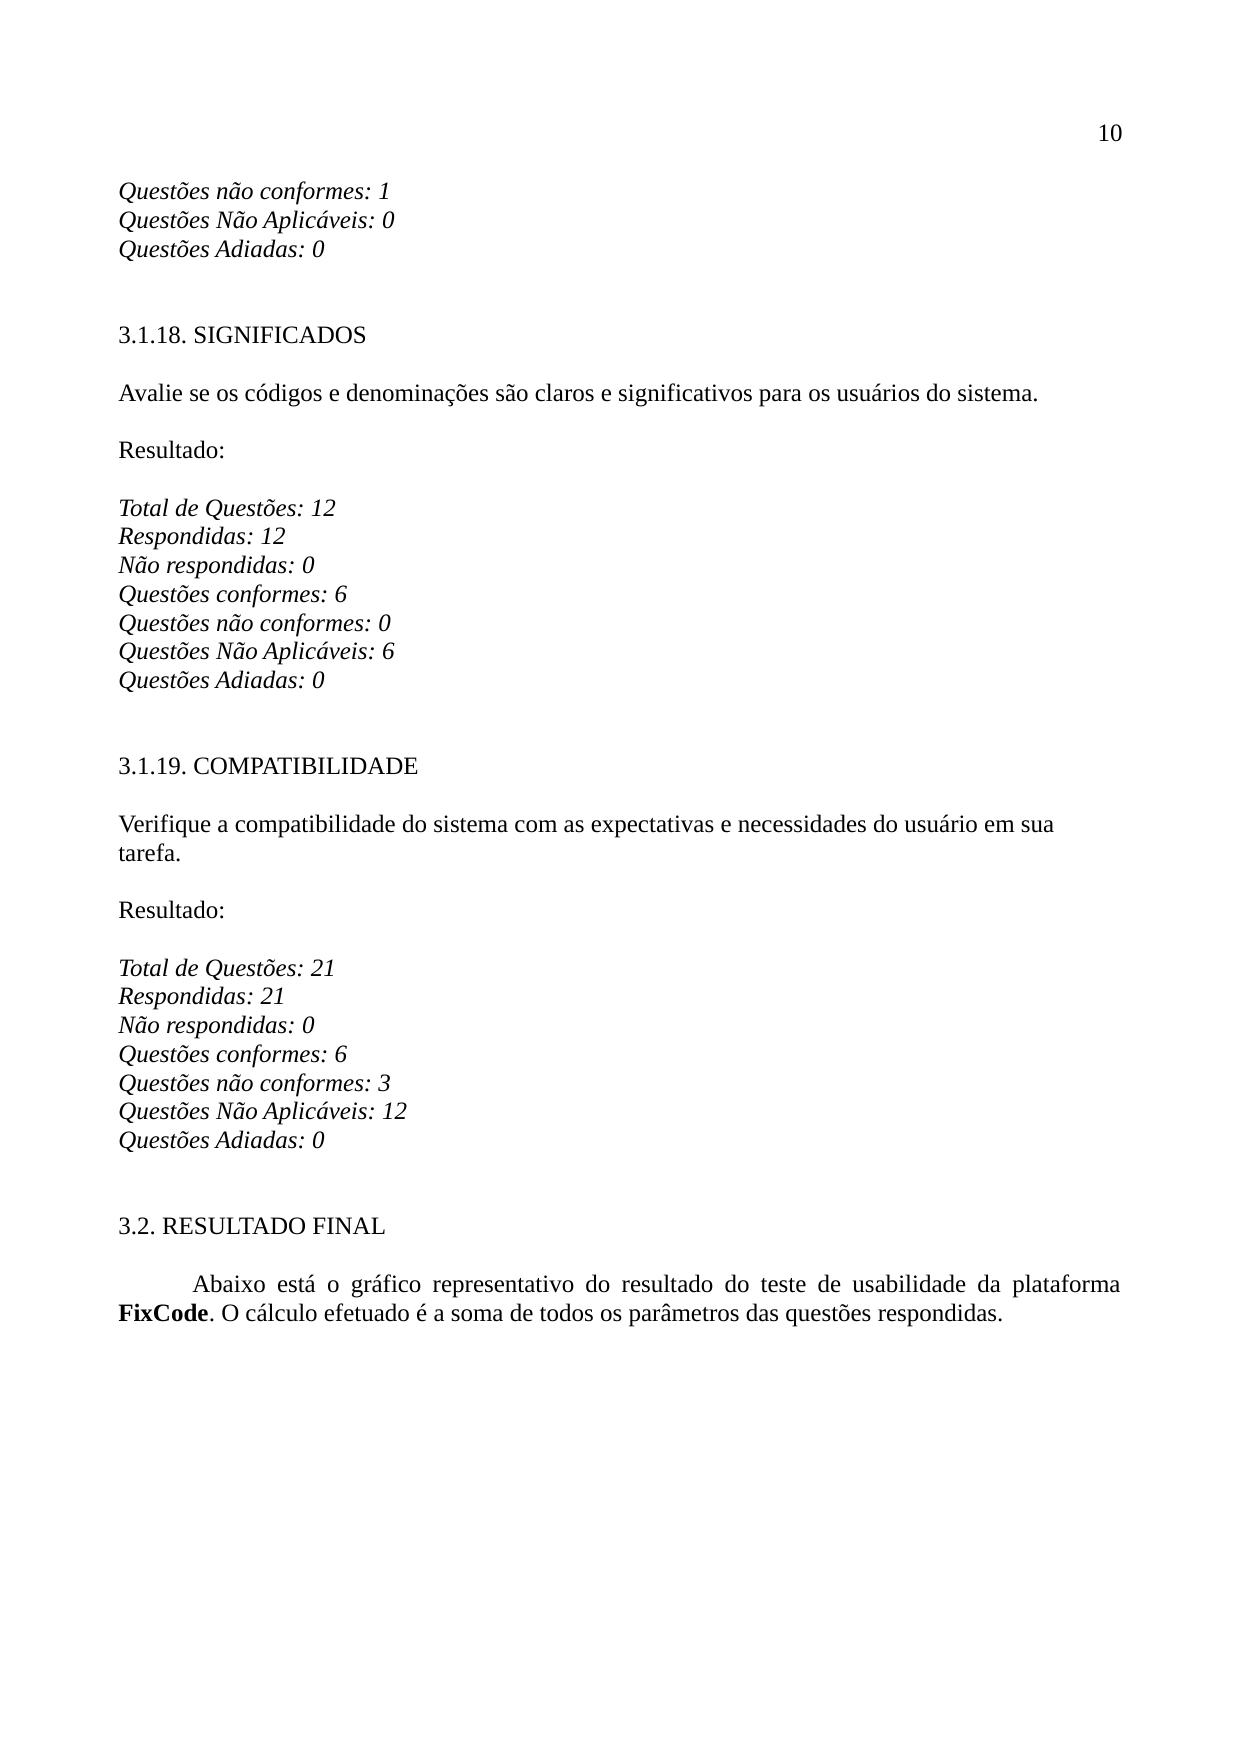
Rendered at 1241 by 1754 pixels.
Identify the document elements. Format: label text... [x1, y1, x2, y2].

text Verifique a compatibilidade do sistema com as expectativas e necessidades do usuário em sua tarefa. [118, 809, 1122, 866]
text Avalie se os códigos e denominações são claros e significativos para os usuários do sistema. [118, 378, 1122, 406]
text Respondidas: 12 [118, 521, 1122, 550]
text Questões conformes: 6 [118, 1039, 1122, 1068]
text Questões Não Aplicáveis: 0 [118, 205, 1122, 234]
text Questões não conformes: 1 [118, 176, 1122, 205]
text Respondidas: 21 [118, 981, 1122, 1010]
text 3.1.18. SIGNIFICADOS [118, 320, 1122, 349]
text Questões não conformes: 0 [118, 608, 1122, 636]
text 3.2. RESULTADO FINAL [118, 1211, 1122, 1240]
text 3.1.19. COMPATIBILIDADE [118, 751, 1122, 780]
text Não respondidas: 0 [118, 1010, 1122, 1039]
text Questões Adiadas: 0 [118, 234, 1122, 263]
text Questões conformes: 6 [118, 579, 1122, 608]
text Abaixo está o gráfico representativo do resultado do teste de usabilidade da plataforma FixCode. O cálculo efetuado é a soma de todos os parâmetros das questões respondidas. [118, 1269, 1122, 1326]
text Não respondidas: 0 [118, 550, 1122, 579]
text Resultado: [118, 435, 1122, 464]
text Questões Não Aplicáveis: 6 [118, 636, 1122, 665]
text Total de Questões: 12 [118, 493, 1122, 521]
text Questões não conformes: 3 [118, 1068, 1122, 1096]
text Questões Não Aplicáveis: 12 [118, 1096, 1122, 1125]
text Total de Questões: 21 [118, 953, 1122, 981]
text Questões Adiadas: 0 [118, 665, 1122, 694]
text Questões Adiadas: 0 [118, 1125, 1122, 1154]
text Resultado: [118, 895, 1122, 924]
